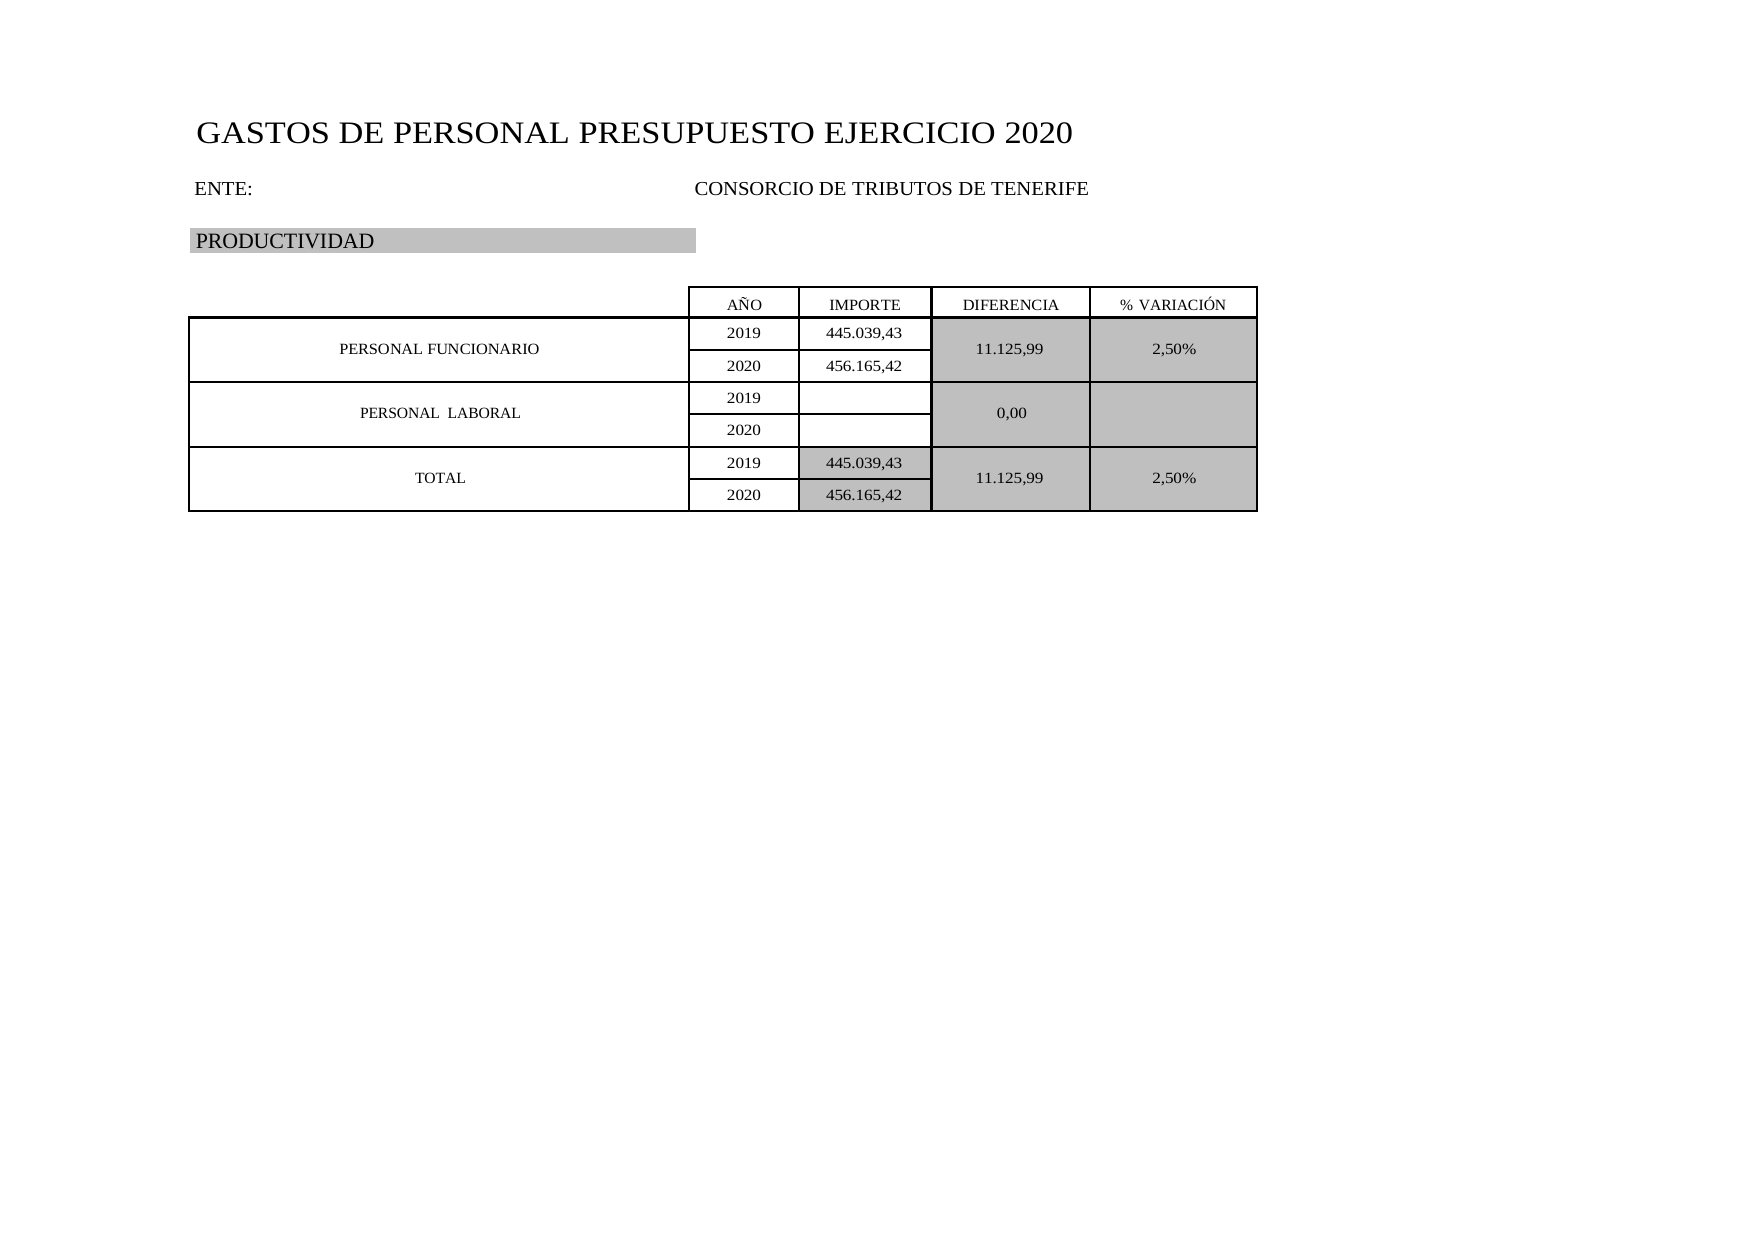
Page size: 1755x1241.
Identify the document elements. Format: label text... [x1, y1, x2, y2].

table_cell 2,50% [1091, 319, 1256, 381]
table_header % VARIACIÓN [1091, 288, 1256, 316]
table_cell 11.125,99 [933, 319, 1089, 381]
table_cell 2019 [690, 319, 798, 349]
subtitle GASTOS DE PERSONAL PRESUPUESTO EJERCICIO 2020 [196, 114, 1502, 150]
text ENTE: CONSORCIO DE TRIBUTOS DE TENERIFE [194, 177, 1502, 199]
table_cell [800, 383, 930, 413]
table_cell 456.165,42 [800, 480, 930, 510]
table_cell 2020 [690, 415, 798, 446]
table_cell 445.039,43 [800, 319, 930, 349]
table_cell 11.125,99 [933, 448, 1089, 510]
table_header DIFERENCIA [933, 288, 1089, 316]
table_cell 2020 [690, 480, 798, 510]
table_cell 445.039,43 [800, 448, 930, 478]
table_cell 0,00 [933, 383, 1089, 446]
subtitle PRODUCTIVIDAD [190, 228, 1502, 253]
table_cell PERSONAL FUNCIONARIO [190, 319, 688, 381]
table_cell [800, 415, 930, 446]
table_cell 2,50% [1091, 448, 1256, 510]
table_cell 2020 [690, 351, 798, 381]
table_header AÑO [690, 288, 798, 316]
table_cell 456.165,42 [800, 351, 930, 381]
table_cell 2019 [690, 383, 798, 413]
table_cell PERSONAL LABORAL [190, 383, 688, 446]
table_cell [1091, 383, 1256, 446]
table_header [189, 286, 688, 316]
table_header IMPORTE [800, 288, 930, 316]
table_cell 2019 [690, 448, 798, 478]
table_cell TOTAL [190, 448, 688, 510]
